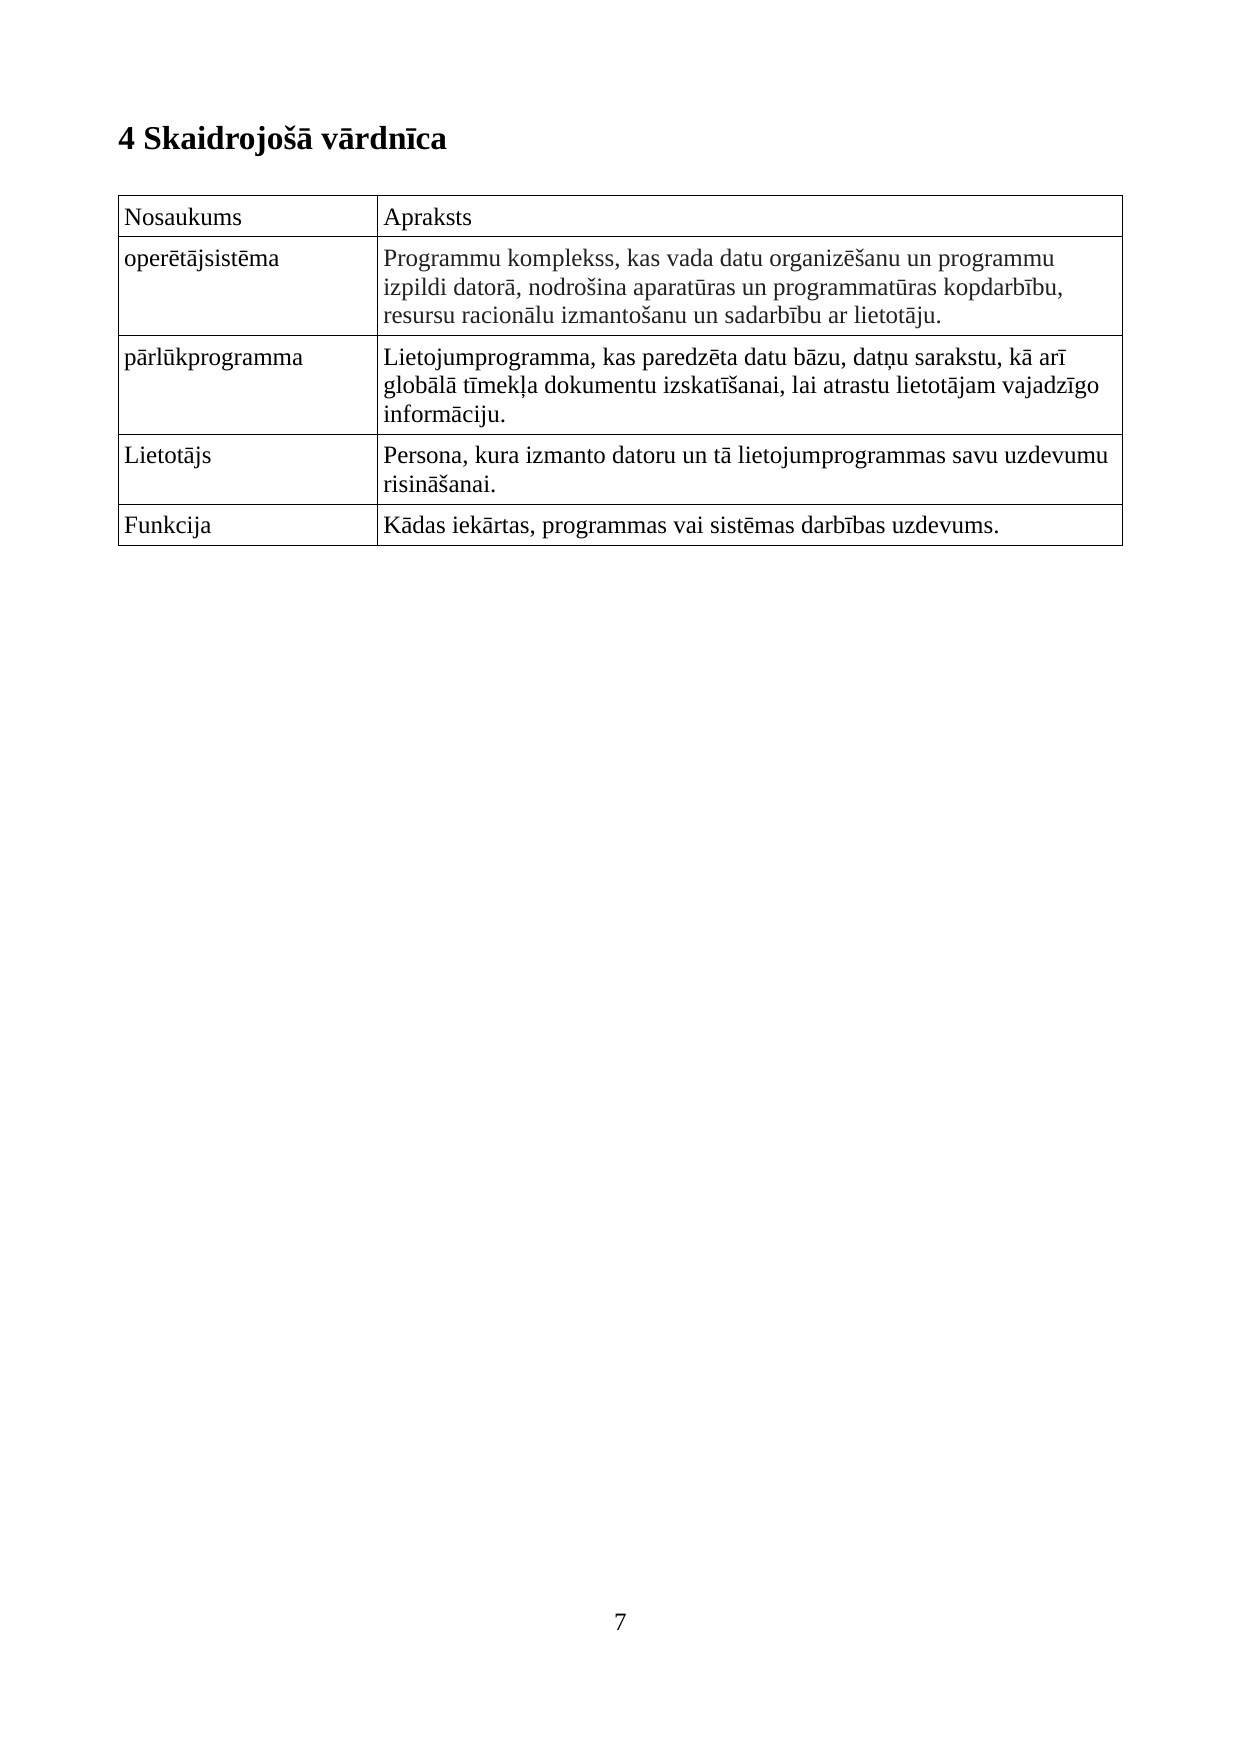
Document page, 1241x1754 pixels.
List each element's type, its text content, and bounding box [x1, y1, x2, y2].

table_header Nosaukums [119, 196, 377, 236]
table_cell Programmu komplekss, kas vada datu organizēšanu un programmu izpildi datorā, nodrošina aparatūras un programmatūras kopdarbību, resursu racionālu izmantošanu un sadarbību ar lietotāju. [378, 237, 1122, 335]
table_cell pārlūkprogramma [119, 336, 377, 433]
table_cell Lietotājs [119, 435, 377, 503]
table_cell Lietojumprogramma, kas paredzēta datu bāzu, datņu sarakstu, kā arī globālā tīmekļa dokumentu izskatīšanai, lai atrastu lietotājam vajadzīgo informāciju. [378, 336, 1122, 433]
table_cell operētājsistēma [119, 237, 377, 335]
text 4 Skaidrojošā vārdnīca [118, 118, 1122, 156]
table_cell Kādas iekārtas, programmas vai sistēmas darbības uzdevums. [378, 505, 1122, 545]
table_cell Funkcija [119, 505, 377, 545]
table_header Apraksts [378, 196, 1122, 236]
table_cell Persona, kura izmanto datoru un tā lietojumprogrammas savu uzdevumu risināšanai. [378, 435, 1122, 503]
